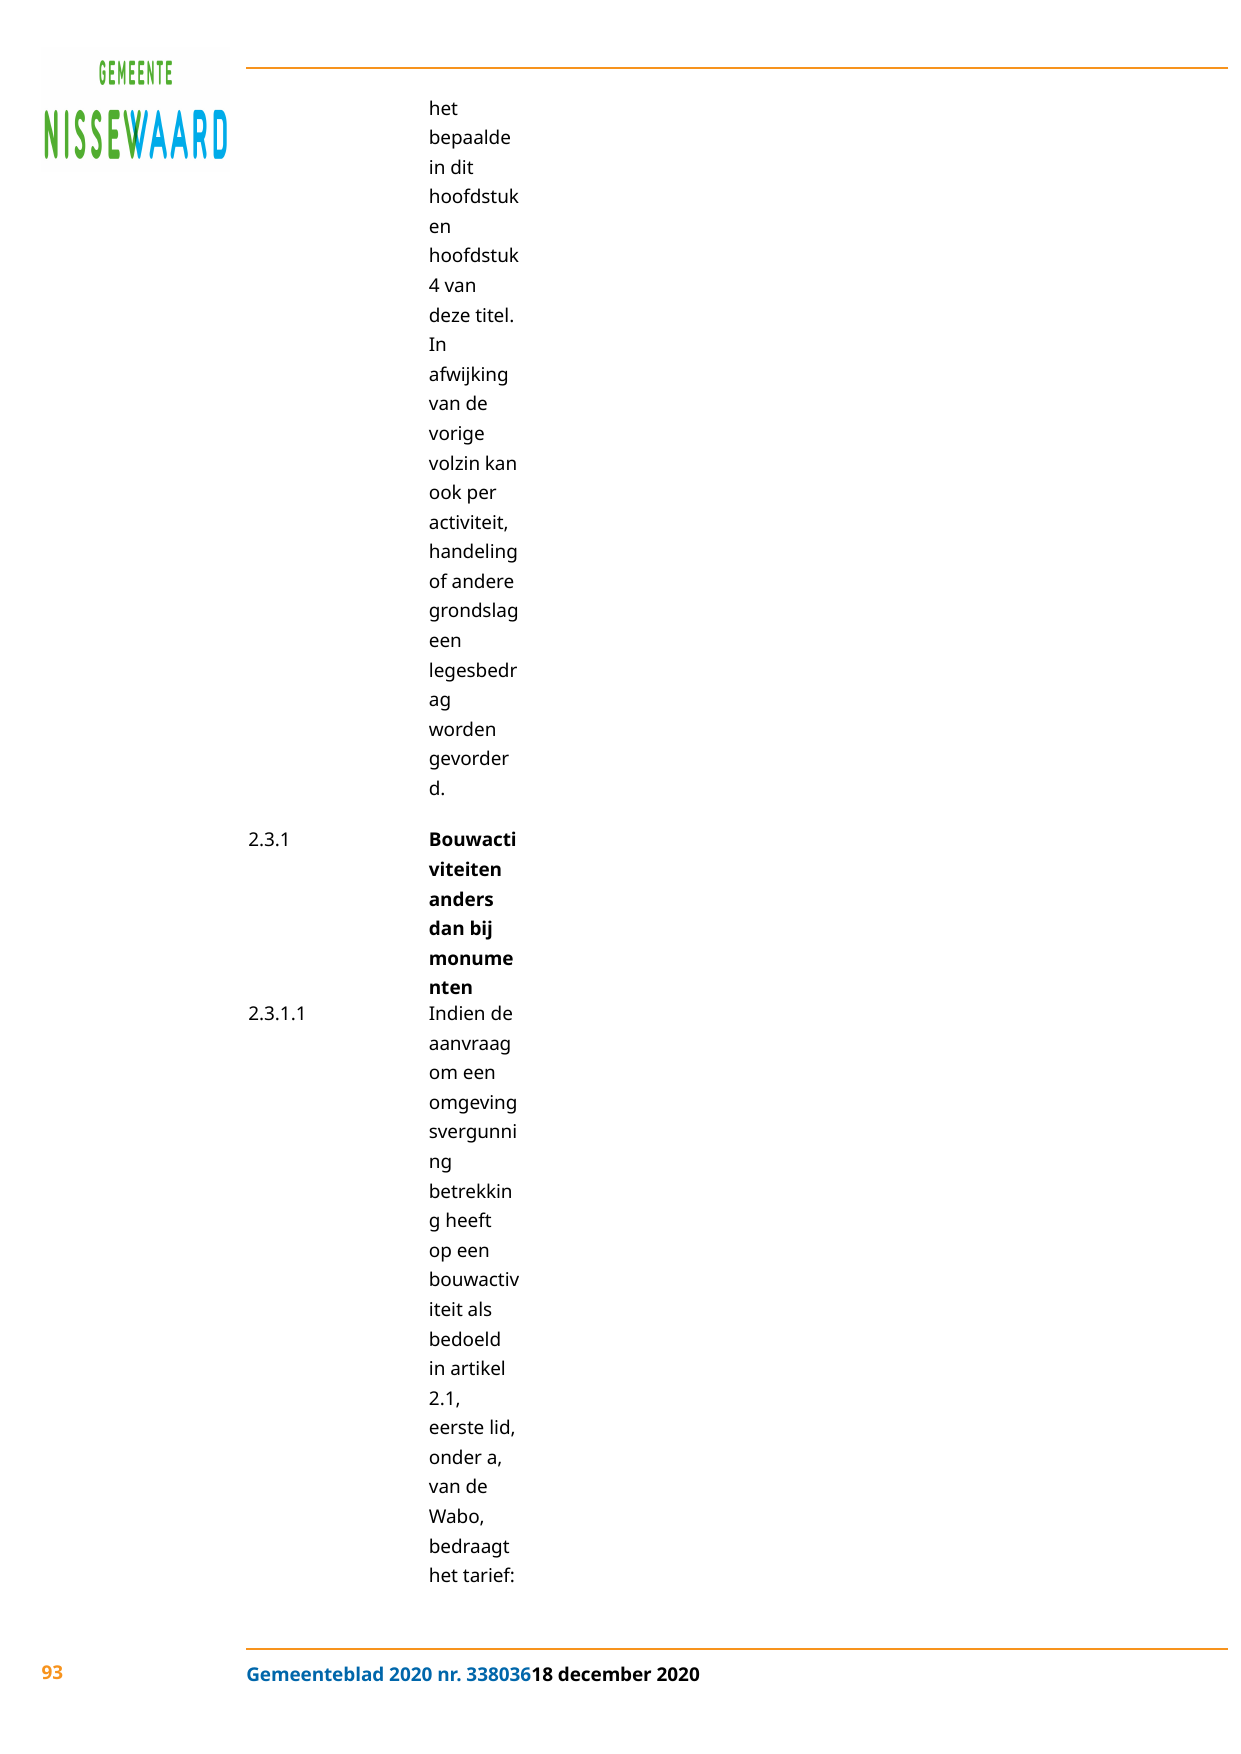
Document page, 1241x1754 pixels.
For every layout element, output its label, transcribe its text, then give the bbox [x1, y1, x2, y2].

table_cell Indien de aanvraag om een omgevingsvergunning betrekking heeft op een bouwactiviteit als bedoeld in artikel 2.1, eerste lid, onder a, van de Wabo, bedraagt het tarief: [429, 1000, 519, 1588]
table_cell [429, 801, 519, 827]
table_cell 2.3.1.1 [248, 1000, 338, 1588]
table_cell 2.3.1 [248, 827, 338, 1000]
table_cell [338, 95, 429, 801]
table_cell [338, 1000, 429, 1588]
table_cell Bouwactiviteiten anders dan bij monumenten [429, 827, 519, 1000]
table_cell [338, 827, 429, 1000]
table_cell [248, 801, 338, 827]
table_cell [519, 1000, 609, 1588]
table_cell [519, 827, 609, 1000]
table_cell [338, 801, 429, 827]
table_cell [519, 801, 609, 827]
table_cell het bepaalde in dit hoofdstuk en hoofdstuk 4 van deze titel. In afwijking van de vorige volzin kan ook per activiteit, handeling of andere grondslag een legesbedrag worden gevorderd. [429, 95, 519, 801]
table_cell [519, 95, 609, 801]
table_cell [248, 95, 338, 801]
picture [41, 47, 231, 172]
